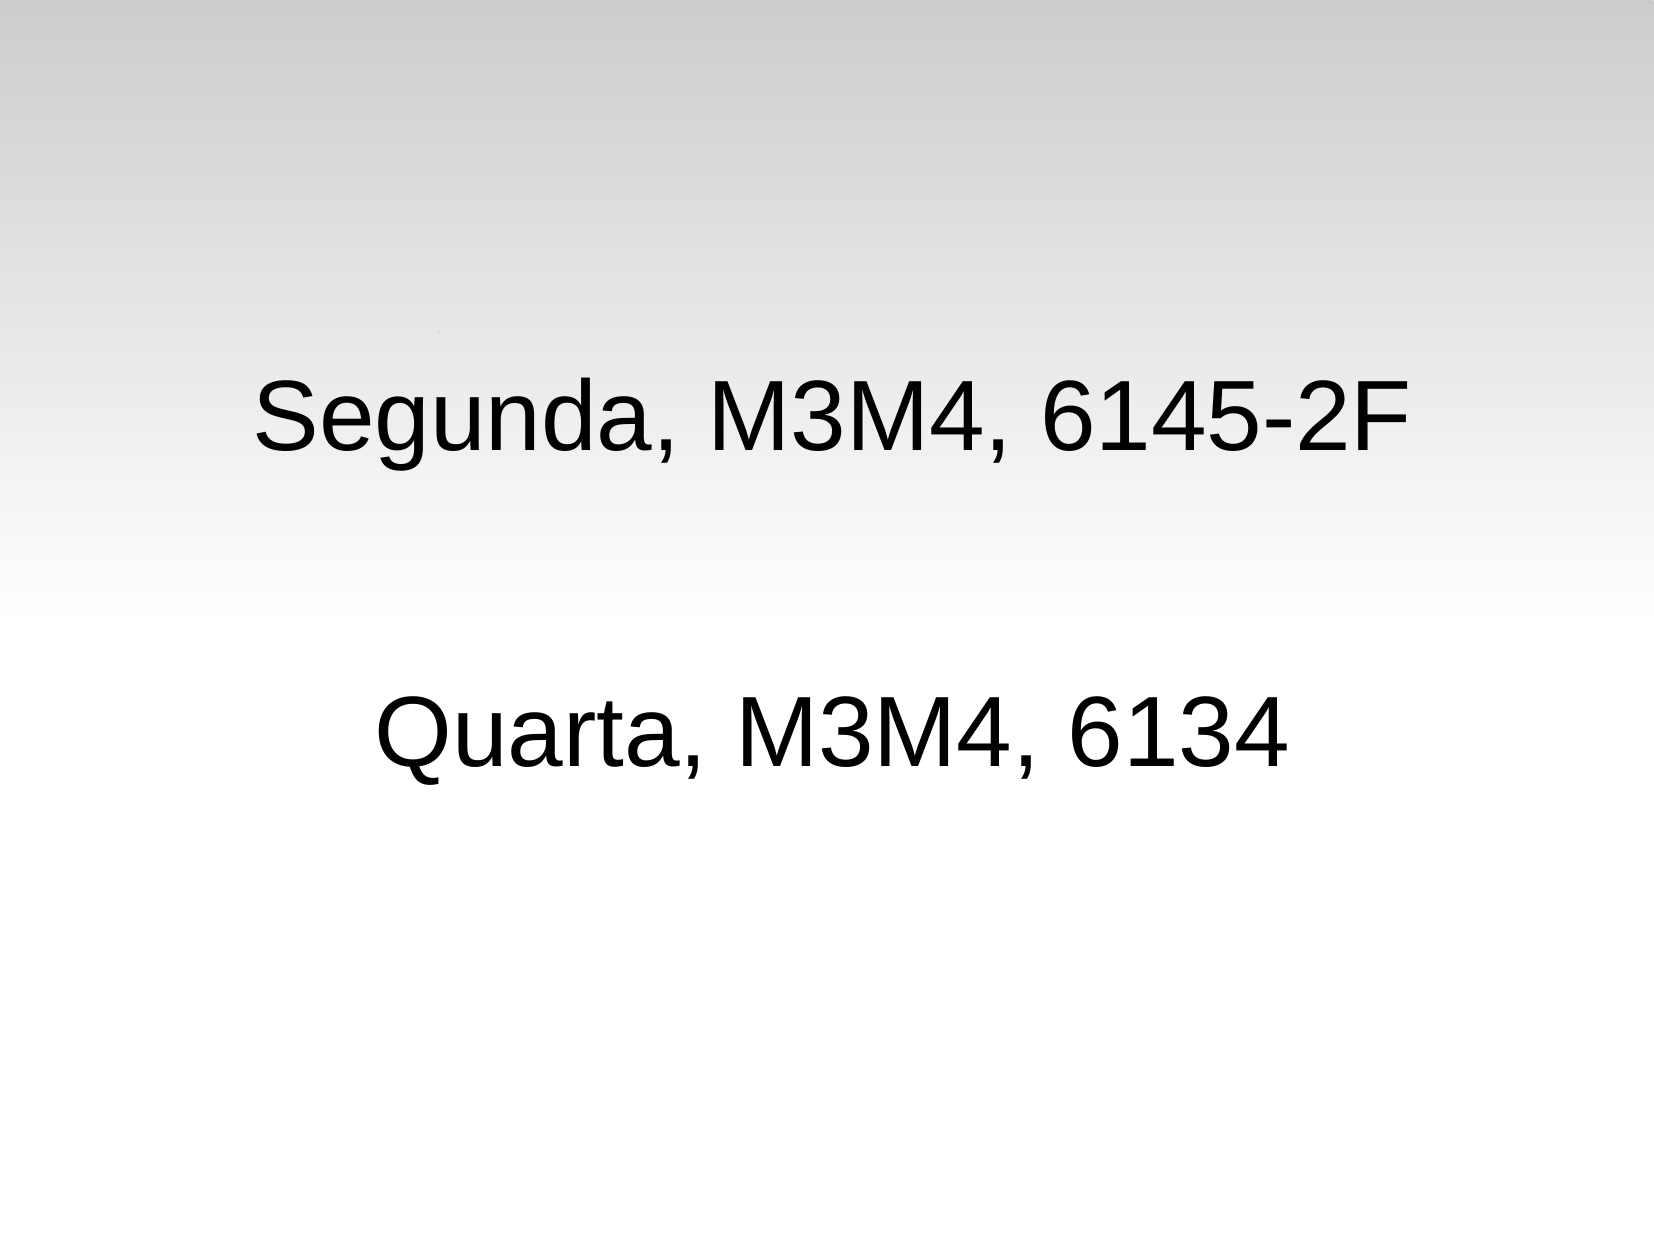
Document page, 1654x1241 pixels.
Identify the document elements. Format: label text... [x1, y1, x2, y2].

subtitle Segunda, M3M4, 6145-2F Quarta, M3M4, 6134 [88, 257, 1577, 984]
